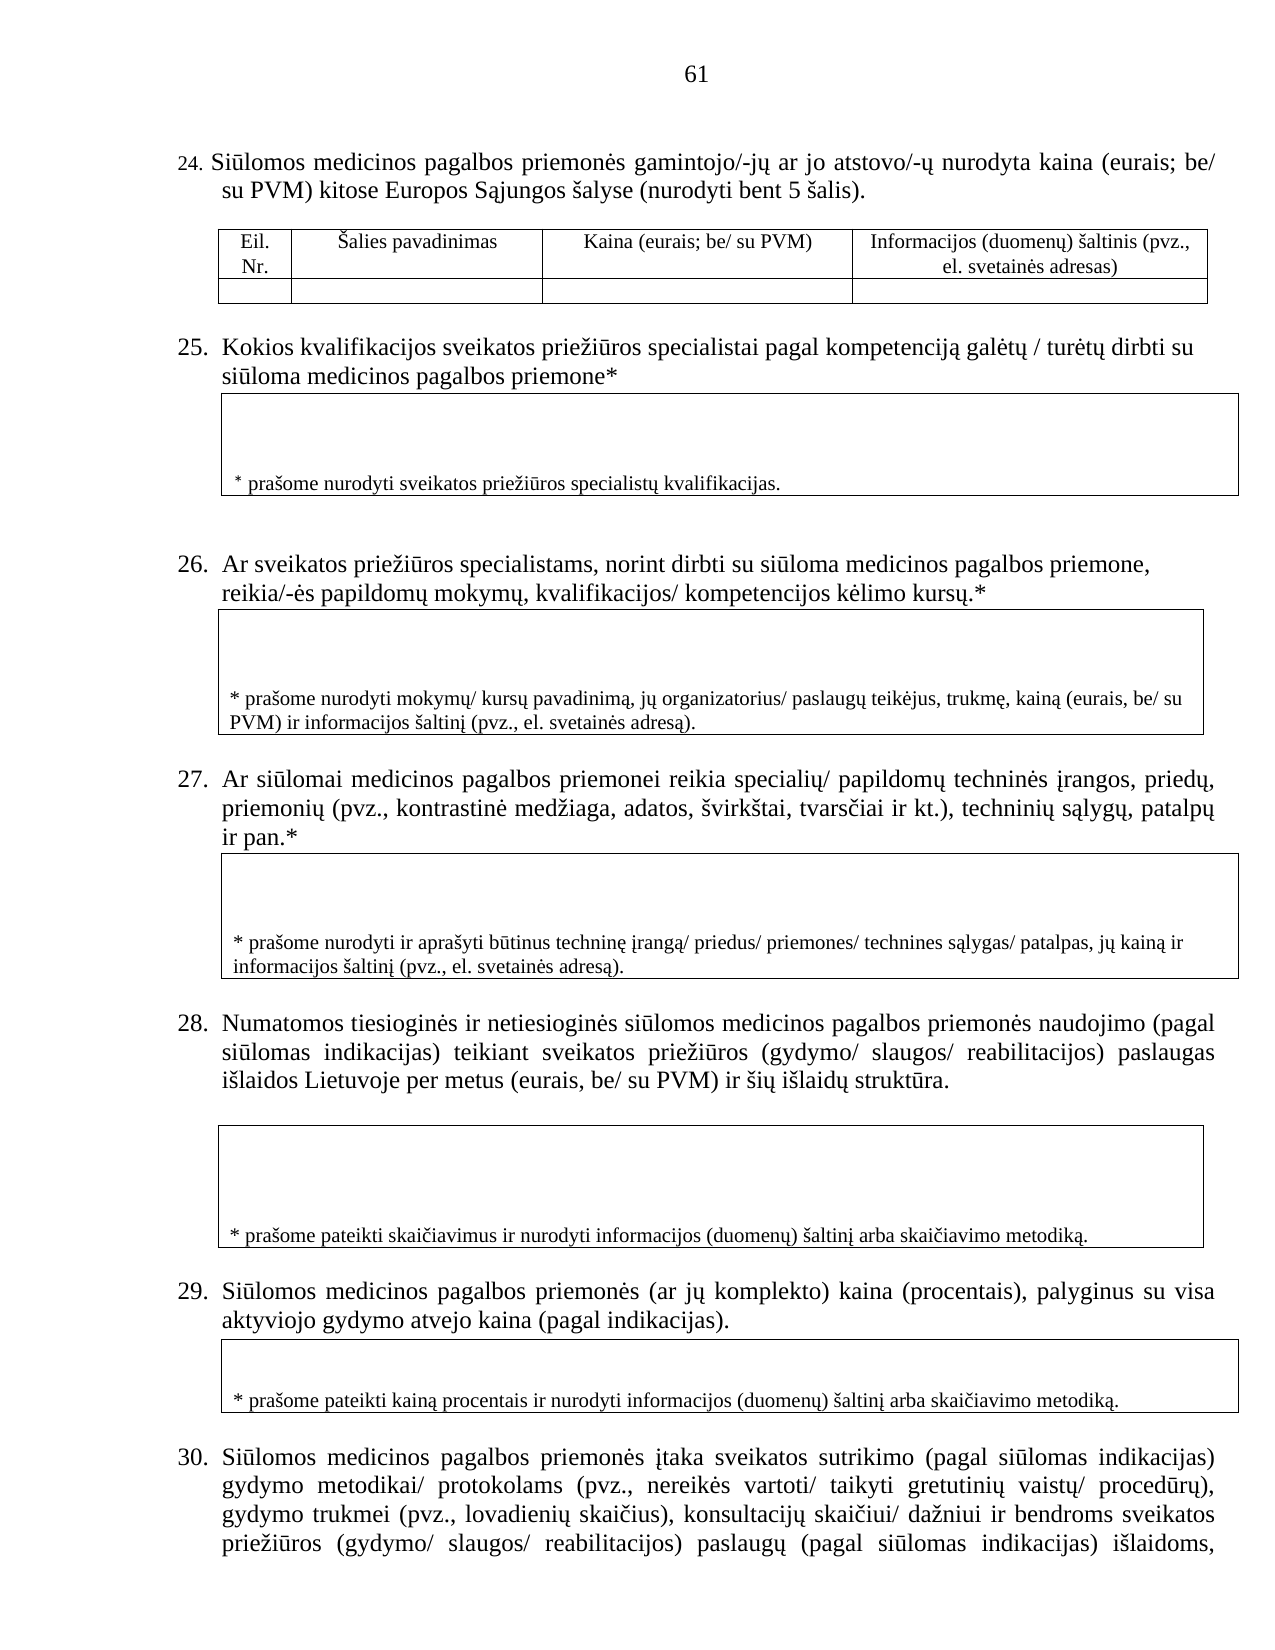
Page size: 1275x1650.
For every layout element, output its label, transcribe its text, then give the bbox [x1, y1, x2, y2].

table_header * prašome nurodyti sveikatos priežiūros specialistų kvalifikacijas. [222, 394, 1238, 495]
text 28. Numatomos tiesioginės ir netiesioginės siūlomos medicinos pagalbos priemonės naudojimo (pagal siūlomas indikacijas) teikiant sveikatos priežiūros (gydymo/ slaugos/ reabilitacijos) paslaugas išlaidos Lietuvoje per metus (eurais, be/ su PVM) ir šių išlaidų struktūra. [177, 1008, 1216, 1094]
table_cell [543, 279, 852, 303]
text 30. Siūlomos medicinos pagalbos priemonės įtaka sveikatos sutrikimo (pagal siūlomas indikacijas) gydymo metodikai/ protokolams (pvz., nereikės vartoti/ taikyti gretutinių vaistų/ procedūrų), gydymo trukmei (pvz., lovadienių skaičius), konsultacijų skaičiui/ dažniui ir bendroms sveikatos priežiūros (gydymo/ slaugos/ reabilitacijos) paslaugų (pagal siūlomas indikacijas) išlaidoms, [177, 1442, 1216, 1557]
table_header * prašome nurodyti mokymų/ kursų pavadinimą, jų organizatorius/ paslaugų teikėjus, trukmę, kainą (eurais, be/ su PVM) ir informacijos šaltinį (pvz., el. svetainės adresą). [219, 610, 1203, 734]
table_cell [853, 279, 1207, 303]
table_header Informacijos (duomenų) šaltinis (pvz., el. svetainės adresas) [853, 230, 1207, 278]
text 25. Kokios kvalifikacijos sveikatos priežiūros specialistai pagal kompetenciją galėtų / turėtų dirbti su siūloma medicinos pagalbos priemone* [177, 332, 1216, 390]
table_header * prašome nurodyti ir aprašyti būtinus techninę įrangą/ priedus/ priemones/ technines sąlygas/ patalpas, jų kainą ir informacijos šaltinį (pvz., el. svetainės adresą). [222, 854, 1238, 978]
table_header Šalies pavadinimas [292, 230, 542, 278]
text 29. Siūlomos medicinos pagalbos priemonės (ar jų komplekto) kaina (procentais), palyginus su visa aktyviojo gydymo atvejo kaina (pagal indikacijas). [177, 1276, 1216, 1334]
table_cell [292, 279, 542, 303]
text 27. Ar siūlomai medicinos pagalbos priemonei reikia specialių/ papildomų techninės įrangos, priedų, priemonių (pvz., kontrastinė medžiaga, adatos, švirkštai, tvarsčiai ir kt.), techninių sąlygų, patalpų ir pan.* [177, 764, 1216, 850]
table_cell [219, 279, 291, 303]
table_header * prašome pateikti skaičiavimus ir nurodyti informacijos (duomenų) šaltinį arba skaičiavimo metodiką. [219, 1126, 1203, 1247]
text 26. Ar sveikatos priežiūros specialistams, norint dirbti su siūloma medicinos pagalbos priemone, reikia/-ės papildomų mokymų, kvalifikacijos/ kompetencijos kėlimo kursų.* [177, 549, 1216, 606]
table_header Kaina (eurais; be/ su PVM) [543, 230, 852, 278]
table_header Eil. Nr. [219, 230, 291, 278]
table_header * prašome pateikti kainą procentais ir nurodyti informacijos (duomenų) šaltinį arba skaičiavimo metodiką. [222, 1340, 1238, 1412]
text 24. Siūlomos medicinos pagalbos priemonės gamintojo/-jų ar jo atstovo/-ų nurodyta kaina (eurais; be/ su PVM) kitose Europos Sąjungos šalyse (nurodyti bent 5 šalis). [177, 147, 1216, 204]
